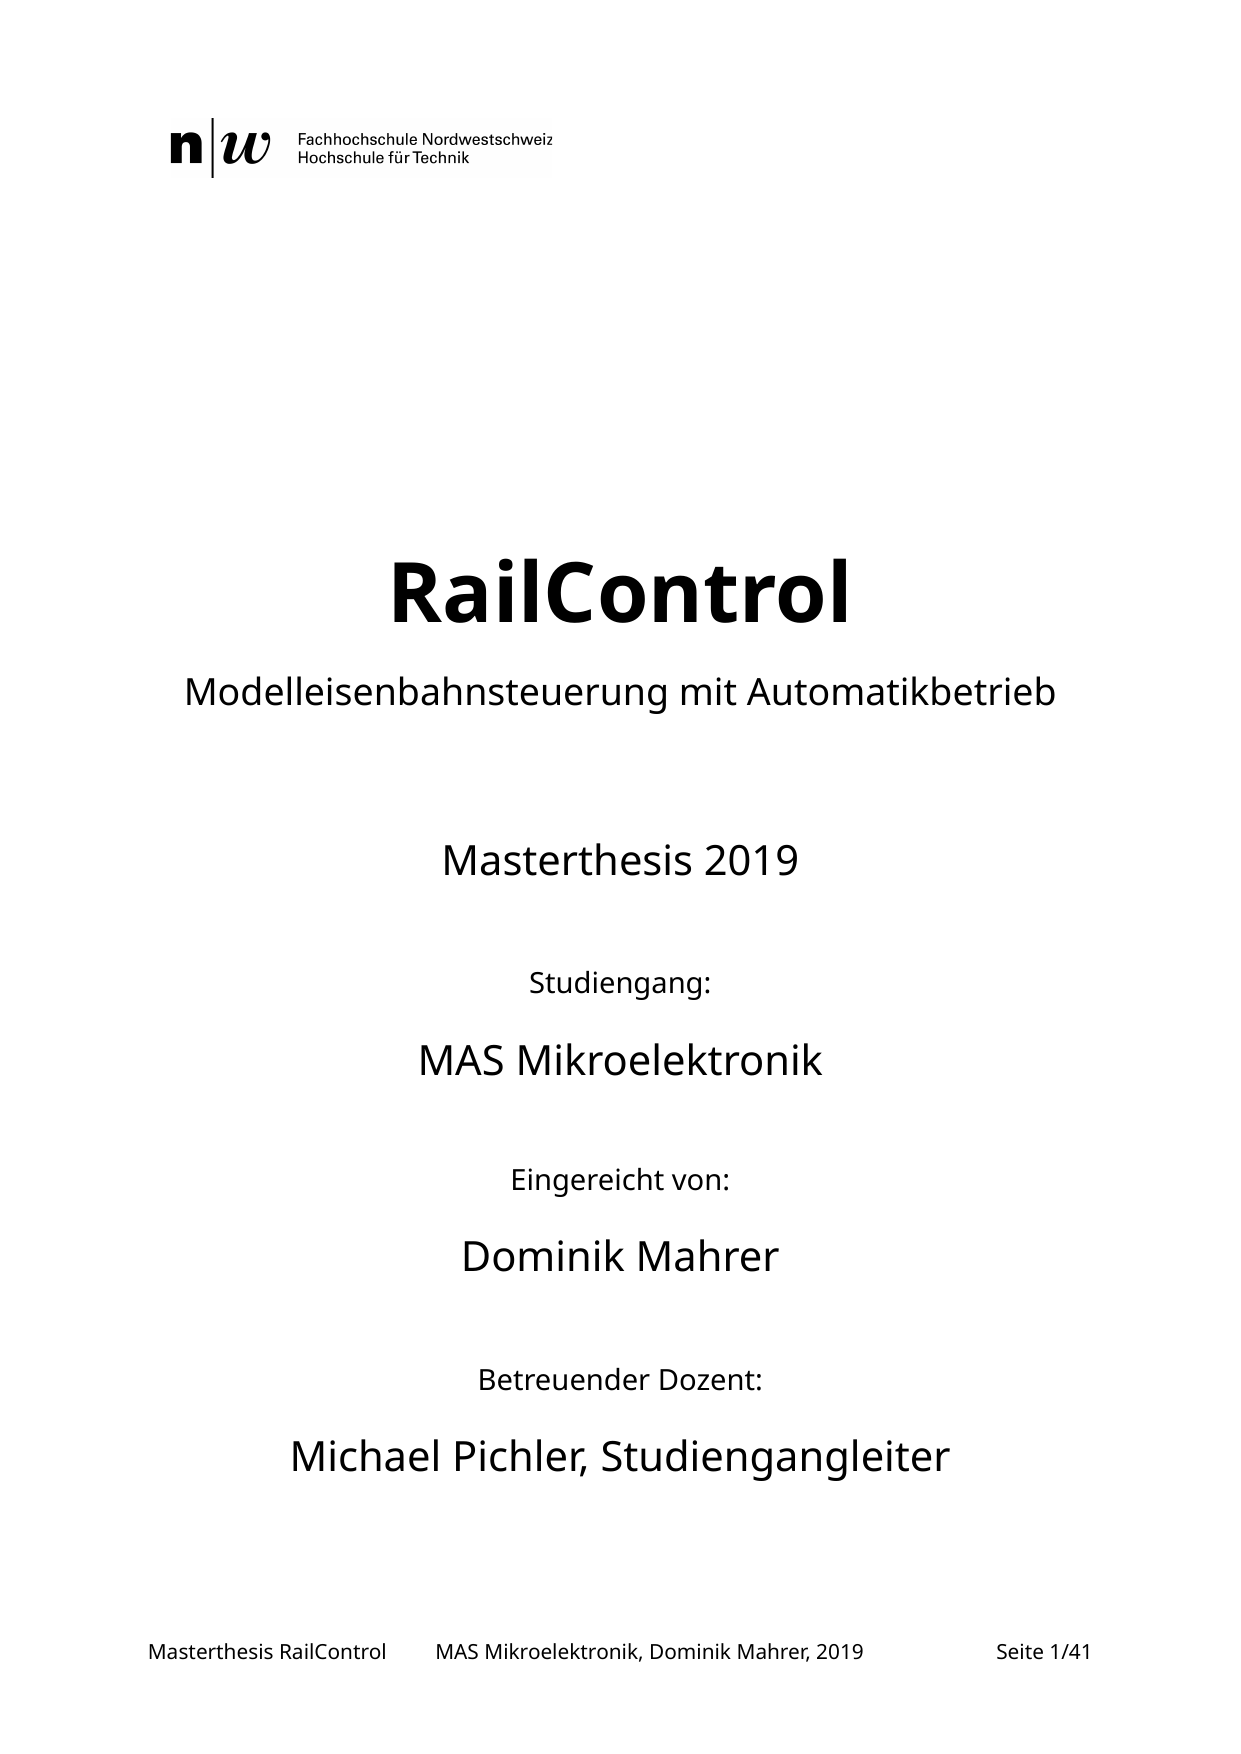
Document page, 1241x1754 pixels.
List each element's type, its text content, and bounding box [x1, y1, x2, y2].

title RailControl [148, 533, 1093, 646]
subtitle MAS Mikroelektronik [148, 1031, 1093, 1088]
subtitle Masterthesis 2019 [148, 831, 1093, 888]
text Eingereicht von: [148, 1159, 1093, 1198]
picture [170, 118, 553, 178]
subtitle Michael Pichler, Studiengangleiter [148, 1427, 1093, 1484]
text Studiengang: [148, 963, 1093, 1002]
text Betreuender Dozent: [148, 1359, 1093, 1398]
subtitle Dominik Mahrer [148, 1227, 1093, 1284]
subtitle Modelleisenbahnsteuerung mit Automatikbetrieb [148, 665, 1093, 716]
